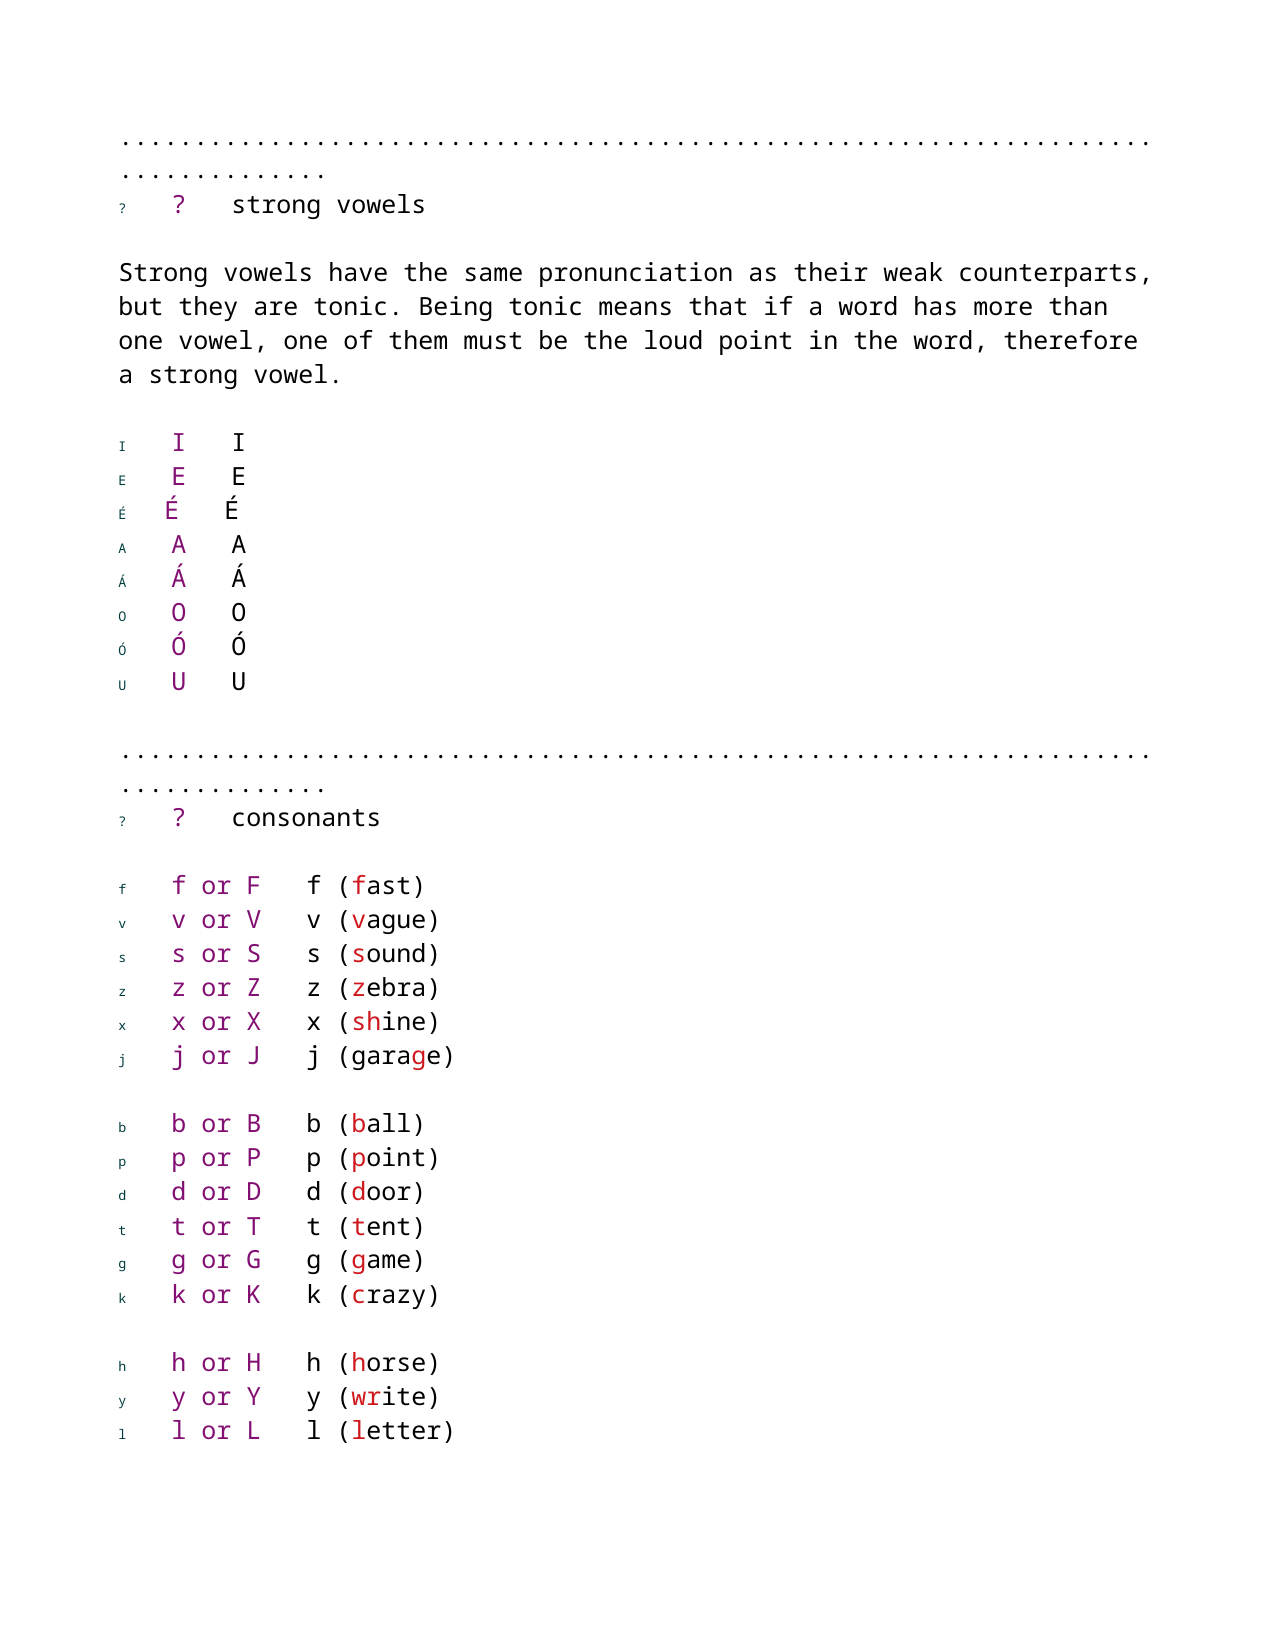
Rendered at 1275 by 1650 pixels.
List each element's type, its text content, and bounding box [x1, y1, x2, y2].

text j j or J j (garage) [118, 1038, 1157, 1072]
text I I I [118, 425, 1157, 459]
text O O O [118, 595, 1157, 629]
text E E E [118, 459, 1157, 493]
text U U U [118, 663, 1157, 697]
text ? ? consonants [118, 799, 1157, 833]
text A A A [118, 527, 1157, 561]
text É É É [118, 493, 1157, 527]
text ................................................................................... [118, 731, 1157, 799]
text g g or G g (game) [118, 1242, 1157, 1276]
text d d or D d (door) [118, 1174, 1157, 1208]
text Strong vowels have the same pronunciation as their weak counterparts, but they are tonic. Being tonic means that if a word has more than one vowel, one of them must be the loud point in the word, therefore a strong vowel. [118, 254, 1157, 391]
text b b or B b (ball) [118, 1106, 1157, 1140]
text ................................................................................... [118, 118, 1157, 186]
text f f or F f (fast) [118, 867, 1157, 902]
text h h or H h (horse) [118, 1344, 1157, 1378]
text l l or L l (letter) [118, 1412, 1157, 1447]
text k k or K k (crazy) [118, 1276, 1157, 1310]
text t t or T t (tent) [118, 1208, 1157, 1242]
text Á Á Á [118, 561, 1157, 595]
text s s or S s (sound) [118, 936, 1157, 970]
text ? ? strong vowels [118, 186, 1157, 220]
text p p or P p (point) [118, 1140, 1157, 1174]
text Ó Ó Ó [118, 629, 1157, 663]
text z z or Z z (zebra) [118, 970, 1157, 1004]
text y y or Y y (write) [118, 1378, 1157, 1412]
text v v or V v (vague) [118, 902, 1157, 936]
text x x or X x (shine) [118, 1004, 1157, 1038]
